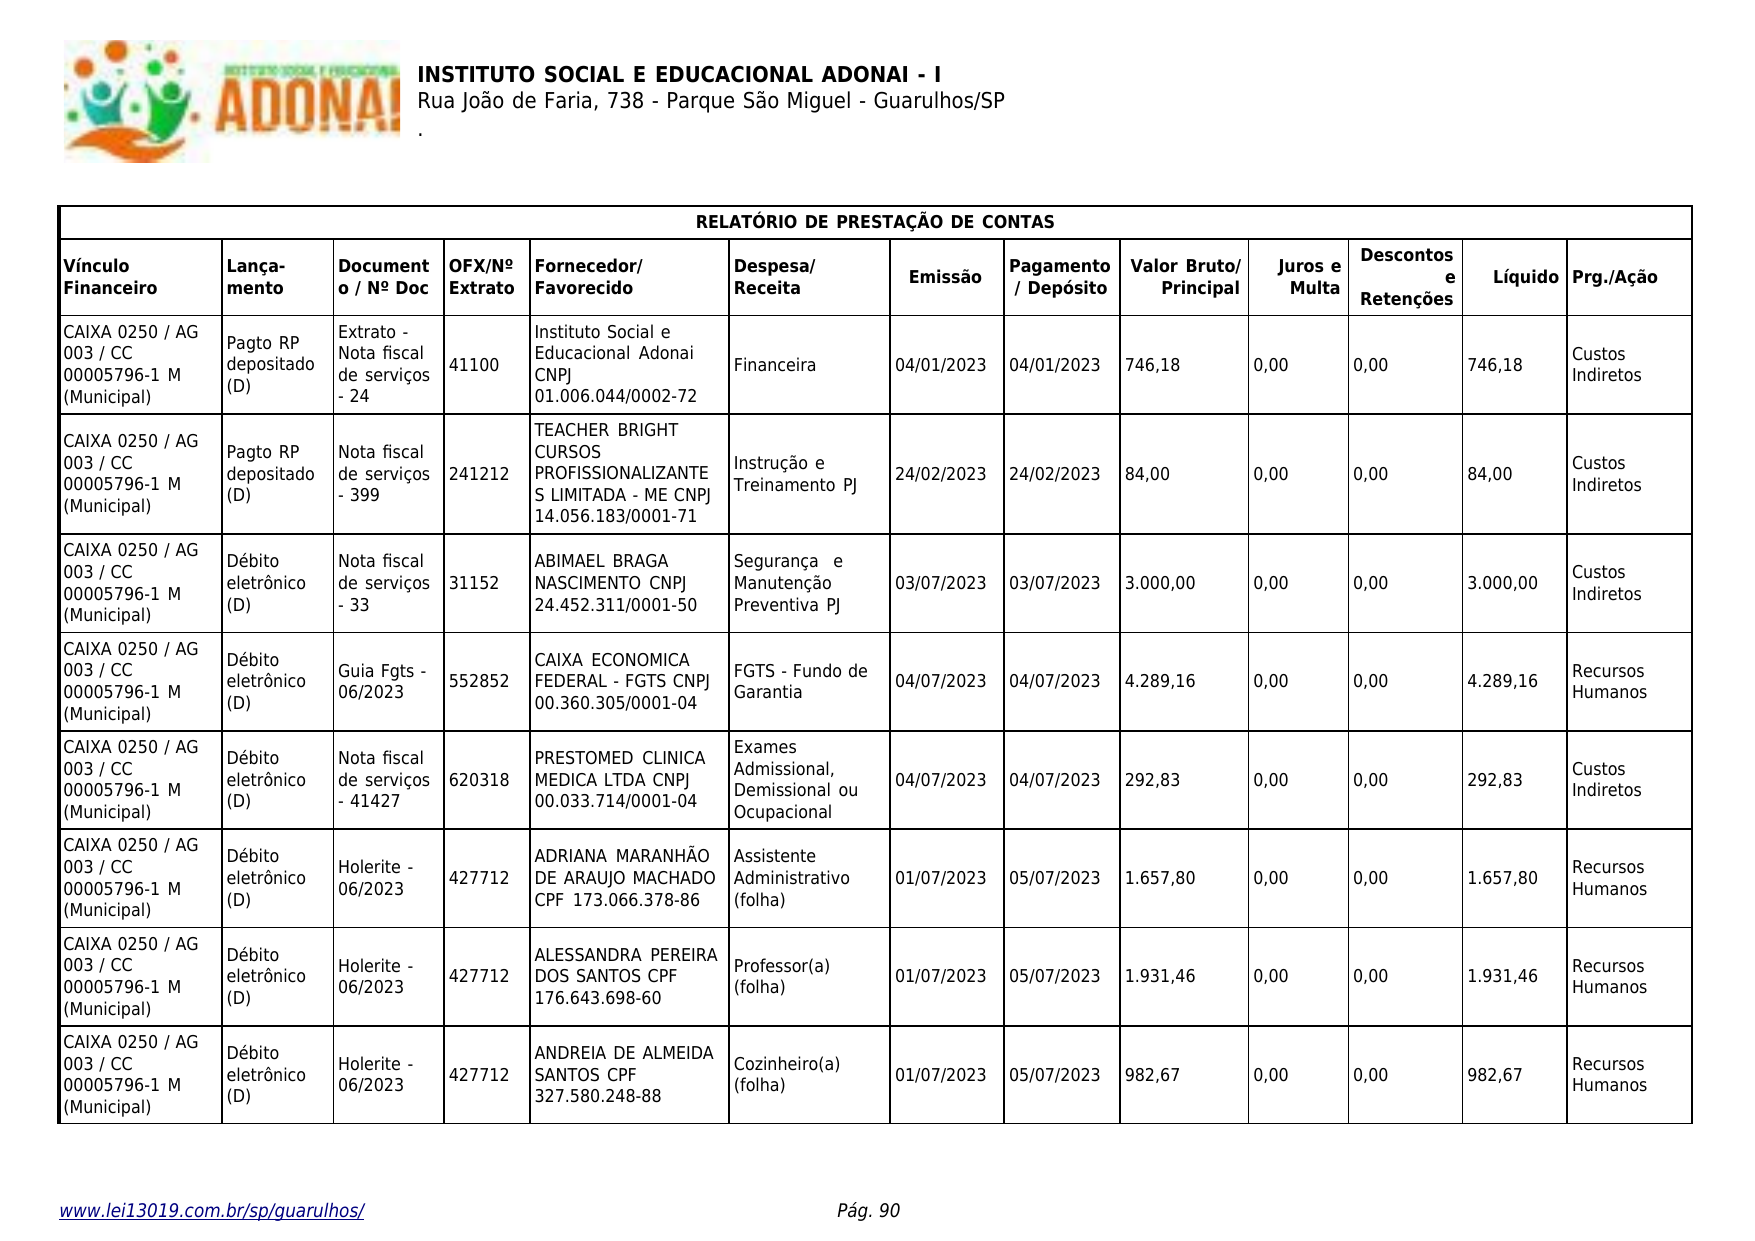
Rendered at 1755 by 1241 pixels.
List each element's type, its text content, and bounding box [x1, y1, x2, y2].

table_cell Pagto RP depositado (D) [223, 316, 333, 413]
table_cell 746,18 [1121, 316, 1248, 413]
table_cell Débito eletrônico (D) [223, 535, 333, 632]
table_cell 24/02/2023 [891, 415, 1003, 533]
table_cell 0,00 [1249, 633, 1348, 730]
table_cell PRESTOMED CLINICA MEDICA LTDA CNPJ 00.033.714/0001-04 [531, 732, 728, 828]
table_cell 03/07/2023 [1005, 535, 1119, 632]
table_cell 0,00 [1249, 415, 1348, 533]
table_cell 1.657,80 [1463, 830, 1566, 927]
table_cell 05/07/2023 [1005, 830, 1119, 927]
table_cell Vínculo Financeiro [61, 240, 221, 315]
table_cell 0,00 [1249, 1027, 1348, 1122]
table_cell 24/02/2023 [1005, 415, 1119, 533]
table_cell Assistente Administrativo (folha) [730, 830, 889, 927]
table_cell 03/07/2023 [891, 535, 1003, 632]
table_cell Débito eletrônico (D) [223, 1027, 333, 1122]
table_cell 84,00 [1463, 415, 1566, 533]
table_cell Document o / Nº Doc [334, 240, 443, 315]
table_cell 4.289,16 [1121, 633, 1248, 730]
table_cell Financeira [730, 316, 889, 413]
table_cell 0,00 [1249, 535, 1348, 632]
table_cell Nota ﬁscal de serviços - 399 [334, 415, 443, 533]
table_cell Despesa/ Receita [730, 240, 889, 315]
table_cell Holerite - 06/2023 [334, 1027, 443, 1122]
table_cell ALESSANDRA PEREIRA DOS SANTOS CPF 176.643.698-60 [531, 928, 728, 1025]
table_cell 552852 [445, 633, 529, 730]
table_cell 292,83 [1121, 732, 1248, 828]
table_cell Custos Indiretos [1568, 415, 1691, 533]
table_cell 241212 [445, 415, 529, 533]
table_cell 04/01/2023 [1005, 316, 1119, 413]
table_cell 04/07/2023 [1005, 732, 1119, 828]
table_cell CAIXA 0250 / AG 003 / CC 00005796-1 M (Municipal) [61, 1027, 221, 1122]
table_cell Recursos Humanos [1568, 1027, 1691, 1122]
table_cell 04/07/2023 [1005, 633, 1119, 730]
table_cell Lança- mento [223, 240, 333, 315]
table_cell Recursos Humanos [1568, 633, 1691, 730]
table_cell Custos Indiretos [1568, 316, 1691, 413]
table_cell 0,00 [1349, 830, 1462, 927]
table_cell 4.289,16 [1463, 633, 1566, 730]
table_cell 0,00 [1349, 415, 1462, 533]
table_cell 292,83 [1463, 732, 1566, 828]
table_cell 05/07/2023 [1005, 1027, 1119, 1122]
table_cell Juros e Multa [1249, 240, 1348, 315]
table_cell Professor(a) (folha) [730, 928, 889, 1025]
table_cell Exames Admissional, Demissional ou Ocupacional [730, 732, 889, 828]
table_cell 427712 [445, 928, 529, 1025]
table_cell 84,00 [1121, 415, 1248, 533]
table_cell Nota ﬁscal de serviços - 41427 [334, 732, 443, 828]
table_cell 41100 [445, 316, 529, 413]
table_cell 0,00 [1249, 316, 1348, 413]
table_cell 1.657,80 [1121, 830, 1248, 927]
table_cell 04/01/2023 [891, 316, 1003, 413]
table_cell FGTS - Fundo de Garantia [730, 633, 889, 730]
table_cell TEACHER BRIGHT CURSOS PROFISSIONALIZANTE S LIMITADA - ME CNPJ 14.056.183/0001-71 [531, 415, 728, 533]
table_cell 3.000,00 [1121, 535, 1248, 632]
table_cell 0,00 [1349, 535, 1462, 632]
table_cell 0,00 [1349, 633, 1462, 730]
table_cell 01/07/2023 [891, 1027, 1003, 1122]
table_cell 982,67 [1121, 1027, 1248, 1122]
table_cell 1.931,46 [1463, 928, 1566, 1025]
table_cell CAIXA 0250 / AG 003 / CC 00005796-1 M (Municipal) [61, 928, 221, 1025]
table_cell Débito eletrônico (D) [223, 830, 333, 927]
table_cell Valor Bruto/ Principal [1121, 240, 1248, 315]
table_cell CAIXA 0250 / AG 003 / CC 00005796-1 M (Municipal) [61, 830, 221, 927]
table_cell Instituto Social e Educacional Adonai CNPJ 01.006.044/0002-72 [531, 316, 728, 413]
table_cell 427712 [445, 830, 529, 927]
table_cell OFX/Nº Extrato [445, 240, 529, 315]
table_cell Pagto RP depositado (D) [223, 415, 333, 533]
table_cell Descontos e Retenções [1349, 240, 1462, 315]
table_cell 3.000,00 [1463, 535, 1566, 632]
table_cell 31152 [445, 535, 529, 632]
table_cell ADRIANA MARANHÃO DE ARAUJO MACHADO CPF 173.066.378-86 [531, 830, 728, 927]
table_cell Instrução e Treinamento PJ [730, 415, 889, 533]
table_cell Custos Indiretos [1568, 535, 1691, 632]
table_cell Recursos Humanos [1568, 928, 1691, 1025]
table_cell CAIXA 0250 / AG 003 / CC 00005796-1 M (Municipal) [61, 535, 221, 632]
table_cell 01/07/2023 [891, 928, 1003, 1025]
table_cell Débito eletrônico (D) [223, 633, 333, 730]
table_cell 982,67 [1463, 1027, 1566, 1122]
table_cell ANDREIA DE ALMEIDA SANTOS CPF 327.580.248-88 [531, 1027, 728, 1122]
table_cell 1.931,46 [1121, 928, 1248, 1025]
table_cell Nota ﬁscal de serviços - 33 [334, 535, 443, 632]
table_cell CAIXA 0250 / AG 003 / CC 00005796-1 M (Municipal) [61, 732, 221, 828]
table_cell 0,00 [1249, 732, 1348, 828]
table_cell Recursos Humanos [1568, 830, 1691, 927]
table_cell CAIXA 0250 / AG 003 / CC 00005796-1 M (Municipal) [61, 415, 221, 533]
table_cell Débito eletrônico (D) [223, 732, 333, 828]
table_header RELATÓRIO DE PRESTAÇÃO DE CONTAS [61, 207, 1691, 238]
table_cell 620318 [445, 732, 529, 828]
table_cell 746,18 [1463, 316, 1566, 413]
table_cell Holerite - 06/2023 [334, 928, 443, 1025]
table_cell 0,00 [1249, 928, 1348, 1025]
table_cell 0,00 [1349, 316, 1462, 413]
table_cell 0,00 [1249, 830, 1348, 927]
table_cell Líquido [1463, 240, 1566, 315]
table_cell 01/07/2023 [891, 830, 1003, 927]
table_cell Extrato - Nota ﬁscal de serviços - 24 [334, 316, 443, 413]
table_cell 0,00 [1349, 732, 1462, 828]
table_cell 427712 [445, 1027, 529, 1122]
table_cell 04/07/2023 [891, 732, 1003, 828]
table_cell Guia Fgts - 06/2023 [334, 633, 443, 730]
table_cell CAIXA 0250 / AG 003 / CC 00005796-1 M (Municipal) [61, 316, 221, 413]
table_cell Cozinheiro(a) (folha) [730, 1027, 889, 1122]
table_cell 05/07/2023 [1005, 928, 1119, 1025]
table_cell Fornecedor/ Favorecido [531, 240, 728, 315]
table_cell Holerite - 06/2023 [334, 830, 443, 927]
table_cell Débito eletrônico (D) [223, 928, 333, 1025]
table_cell Custos Indiretos [1568, 732, 1691, 828]
table_cell Prg./Ação [1568, 240, 1691, 315]
table_cell 0,00 [1349, 928, 1462, 1025]
table_cell ABIMAEL BRAGA NASCIMENTO CNPJ 24.452.311/0001-50 [531, 535, 728, 632]
table_cell Emissão [891, 240, 1003, 315]
table_cell 0,00 [1349, 1027, 1462, 1122]
table_cell Segurança e Manutenção Preventiva PJ [730, 535, 889, 632]
table_cell CAIXA 0250 / AG 003 / CC 00005796-1 M (Municipal) [61, 633, 221, 730]
table_cell 04/07/2023 [891, 633, 1003, 730]
table_cell CAIXA ECONOMICA FEDERAL - FGTS CNPJ 00.360.305/0001-04 [531, 633, 728, 730]
table_cell Pagamento / Depósito [1005, 240, 1119, 315]
